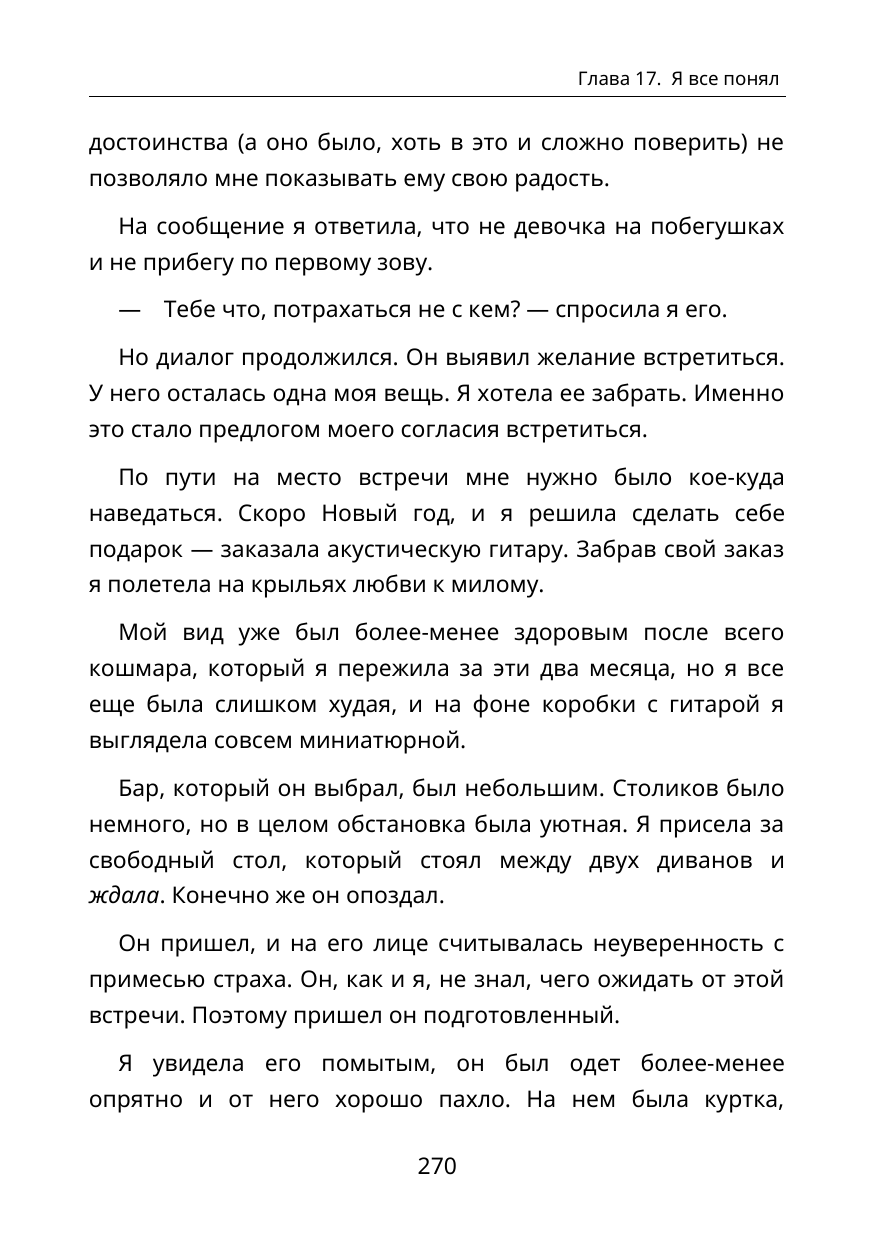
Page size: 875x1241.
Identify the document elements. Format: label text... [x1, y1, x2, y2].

text Я увидела его помытым, он был одет более-менее опрятно и от него хорошо пахло. На нем была куртка, [88, 1047, 786, 1114]
text Но диалог продолжился. Он выявил желание встретиться. У него осталась одна моя вещь. Я хотела ее забрать. Именно это стало предлогом моего согласия встретиться. [88, 341, 786, 444]
text достоинства (а оно было, хоть в это и сложно поверить) не позволяло мне показывать ему свою радость. [88, 126, 786, 193]
text Бар, который он выбрал, был небольшим. Столиков было немного, но в целом обстановка была уютная. Я присела за свободный стол, который стоял между двух диванов и ждала. Конечно же он опоздал. [88, 772, 786, 911]
list Тебе что, потрахаться не с кем? — спросила я его. [88, 293, 786, 324]
text На сообщение я ответила, что не девочка на побегушках и не прибегу по первому зову. [88, 210, 786, 277]
text Он пришел, и на его лице считывалась неуверенность с примесью страха. Он, как и я, не знал, чего ожидать от этой встречи. Поэтому пришел он подготовленный. [88, 927, 786, 1030]
text По пути на место встречи мне нужно было кое-куда наведаться. Скоро Новый год, и я решила сделать себе подарок — заказала акустическую гитару. Забрав свой заказ я полетела на крыльях любви к милому. [88, 461, 786, 600]
text Мой вид уже был более-менее здоровым после всего кошмара, который я пережила за эти два месяца, но я все еще была слишком худая, и на фоне коробки с гитарой я выглядела совсем миниатюрной. [88, 616, 786, 755]
